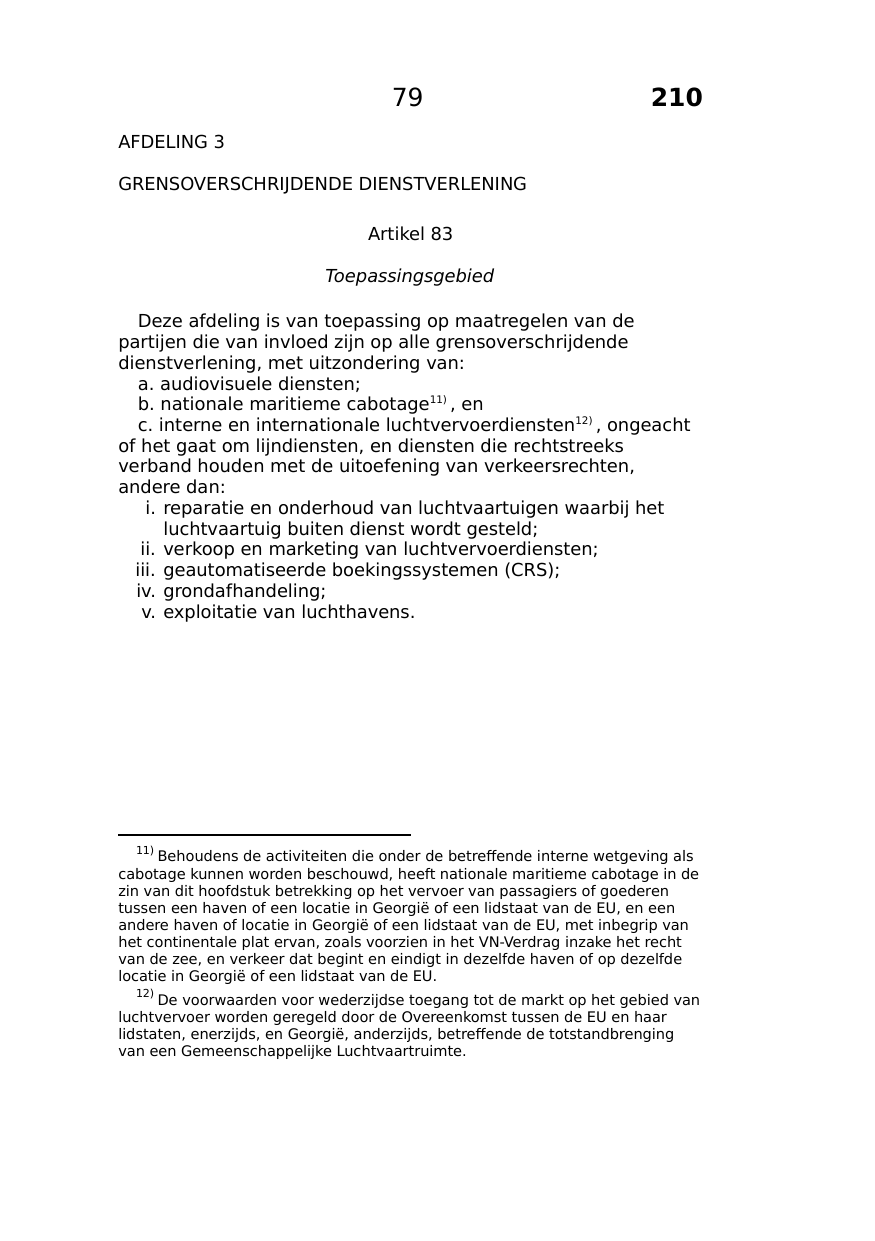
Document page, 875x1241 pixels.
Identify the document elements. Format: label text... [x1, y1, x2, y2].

text b. nationale maritieme cabotage, en [118, 394, 703, 415]
text ii. verkoop en marketing van luchtvervoerdiensten; [118, 539, 703, 560]
text v. exploitatie van luchthavens. [118, 601, 703, 622]
text Deze afdeling is van toepassing op maatregelen van de partijen die van invloed zijn op alle grensoverschrijdende dienstverlening, met uitzondering van: [118, 311, 703, 373]
subtitle Artikel 83 Toepassingsgebied [118, 224, 703, 286]
text iv. grondafhandeling; [118, 581, 703, 601]
subtitle AFDELING 3 GRENSOVERSCHRIJDENDE DIENSTVERLENING [118, 132, 703, 194]
text a. audiovisuele diensten; [118, 373, 703, 394]
text De voorwaarden voor wederzijdse toegang tot de markt op het gebied van luchtvervoer worden geregeld door de Overeenkomst tussen de EU en haar lidstaten, enerzijds, en Georgië, anderzijds, betreffende de totstandbrenging van een Gemeenschappelijke Luchtvaartruimte. [118, 987, 703, 1060]
text i. reparatie en onderhoud van luchtvaartuigen waarbij het luchtvaartuig buiten dienst wordt gesteld; [118, 498, 703, 539]
text iii. geautomatiseerde boekingssystemen (CRS); [118, 560, 703, 581]
text c. interne en internationale luchtvervoerdiensten, ongeacht of het gaat om lijndiensten, en diensten die rechtstreeks verband houden met de uitoefening van verkeersrechten, andere dan: [118, 415, 703, 498]
text Behoudens de activiteiten die onder de betreffende interne wetgeving als cabotage kunnen worden beschouwd, heeft nationale maritieme cabotage in de zin van dit hoofdstuk betrekking op het vervoer van passagiers of goederen tussen een haven of een locatie in Georgië of een lidstaat van de EU, en een andere haven of locatie in Georgië of een lidstaat van de EU, met inbegrip van het continentale plat ervan, zoals voorzien in het VN-Verdrag inzake het recht van de zee, en verkeer dat begint en eindigt in dezelfde haven of op dezelfde locatie in Georgië of een lidstaat van de EU. [118, 844, 703, 984]
